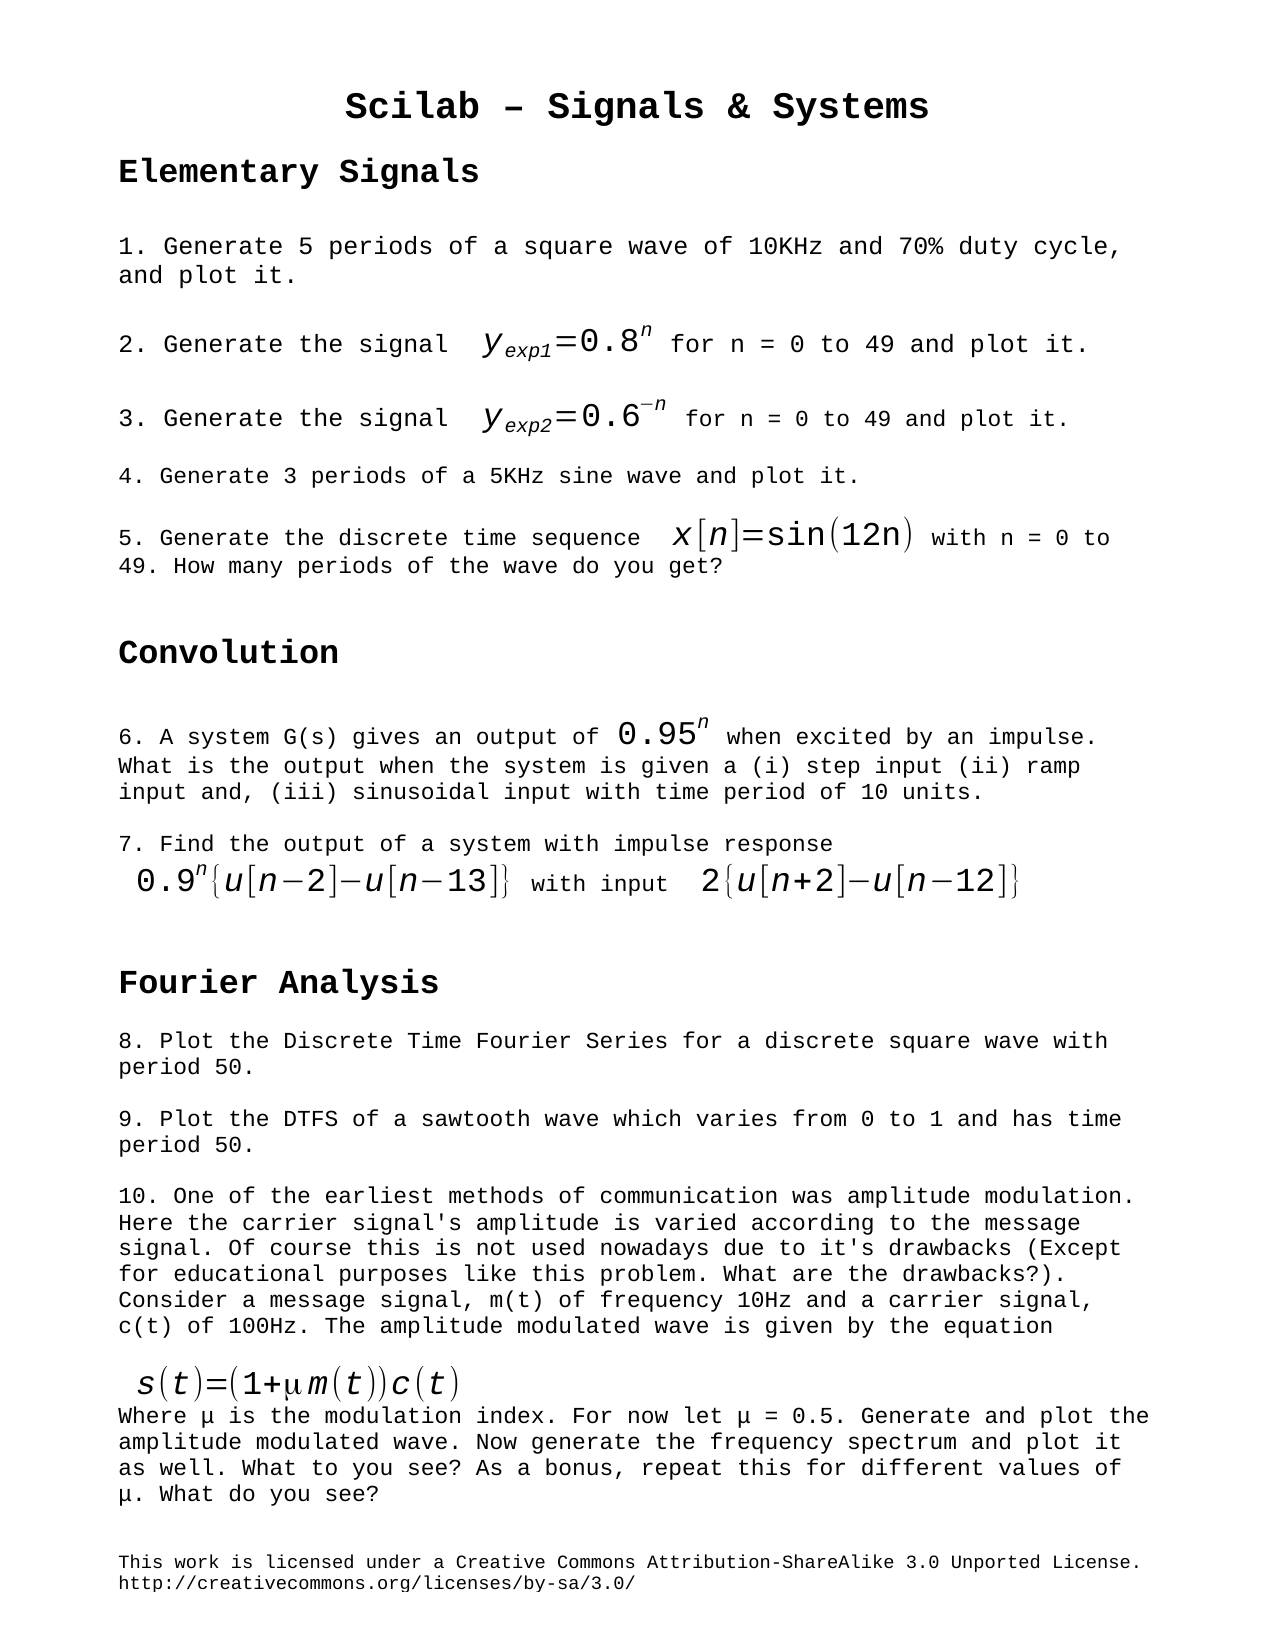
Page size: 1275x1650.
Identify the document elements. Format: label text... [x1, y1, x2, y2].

text 6. A system G(s) gives an output ofwhen excited by an impulse. What is the output when the system is given a (i) step input (ii) ramp input and, (iii) sinusoidal input with time period of 10 units. [118, 711, 1157, 806]
text 5. Generate the discrete time sequence with n = 0 to 49. How many periods of the wave do you get? [118, 517, 1157, 581]
text 3. Generate the signal for n = 0 to 49 and plot it. [118, 393, 1157, 439]
text 8. Plot the Discrete Time Fourier Series for a discrete square wave with period 50. [118, 1029, 1157, 1081]
text 4. Generate 3 periods of a 5KHz sine wave and plot it. [118, 465, 1157, 491]
text 9. Plot the DTFS of a sawtooth wave which varies from 0 to 1 and has time period 50. [118, 1107, 1157, 1159]
title Scilab – Signals & Systems [118, 87, 1157, 130]
text Fourier Analysis [118, 965, 1157, 1003]
subtitle Elementary Signals [118, 155, 1157, 193]
text 10. One of the earliest methods of communication was amplitude modulation. Here the carrier signal's amplitude is varied according to the message signal. Of course this is not used nowadays due to it's drawbacks (Except for educational purposes like this problem. What are the drawbacks?). Consider a message signal, m(t) of frequency 10Hz and a carrier signal, c(t) of 100Hz. The amplitude modulated wave is given by the equation [118, 1185, 1157, 1341]
text Where μ is the modulation index. For now let μ = 0.5. Generate and plot the amplitude modulated wave. Now generate the frequency spectrum and plot it as well. What to you see? As a bonus, repeat this for different values of μ. What do you see? [118, 1405, 1157, 1508]
text Convolution [118, 635, 1157, 673]
text 7. Find the output of a system with impulse responsewith input [118, 832, 1157, 901]
text 2. Generate the signal for n = 0 to 49 and plot it. [118, 319, 1157, 365]
text 1. Generate 5 periods of a square wave of 10KHz and 70% duty cycle, and plot it. [118, 234, 1157, 291]
